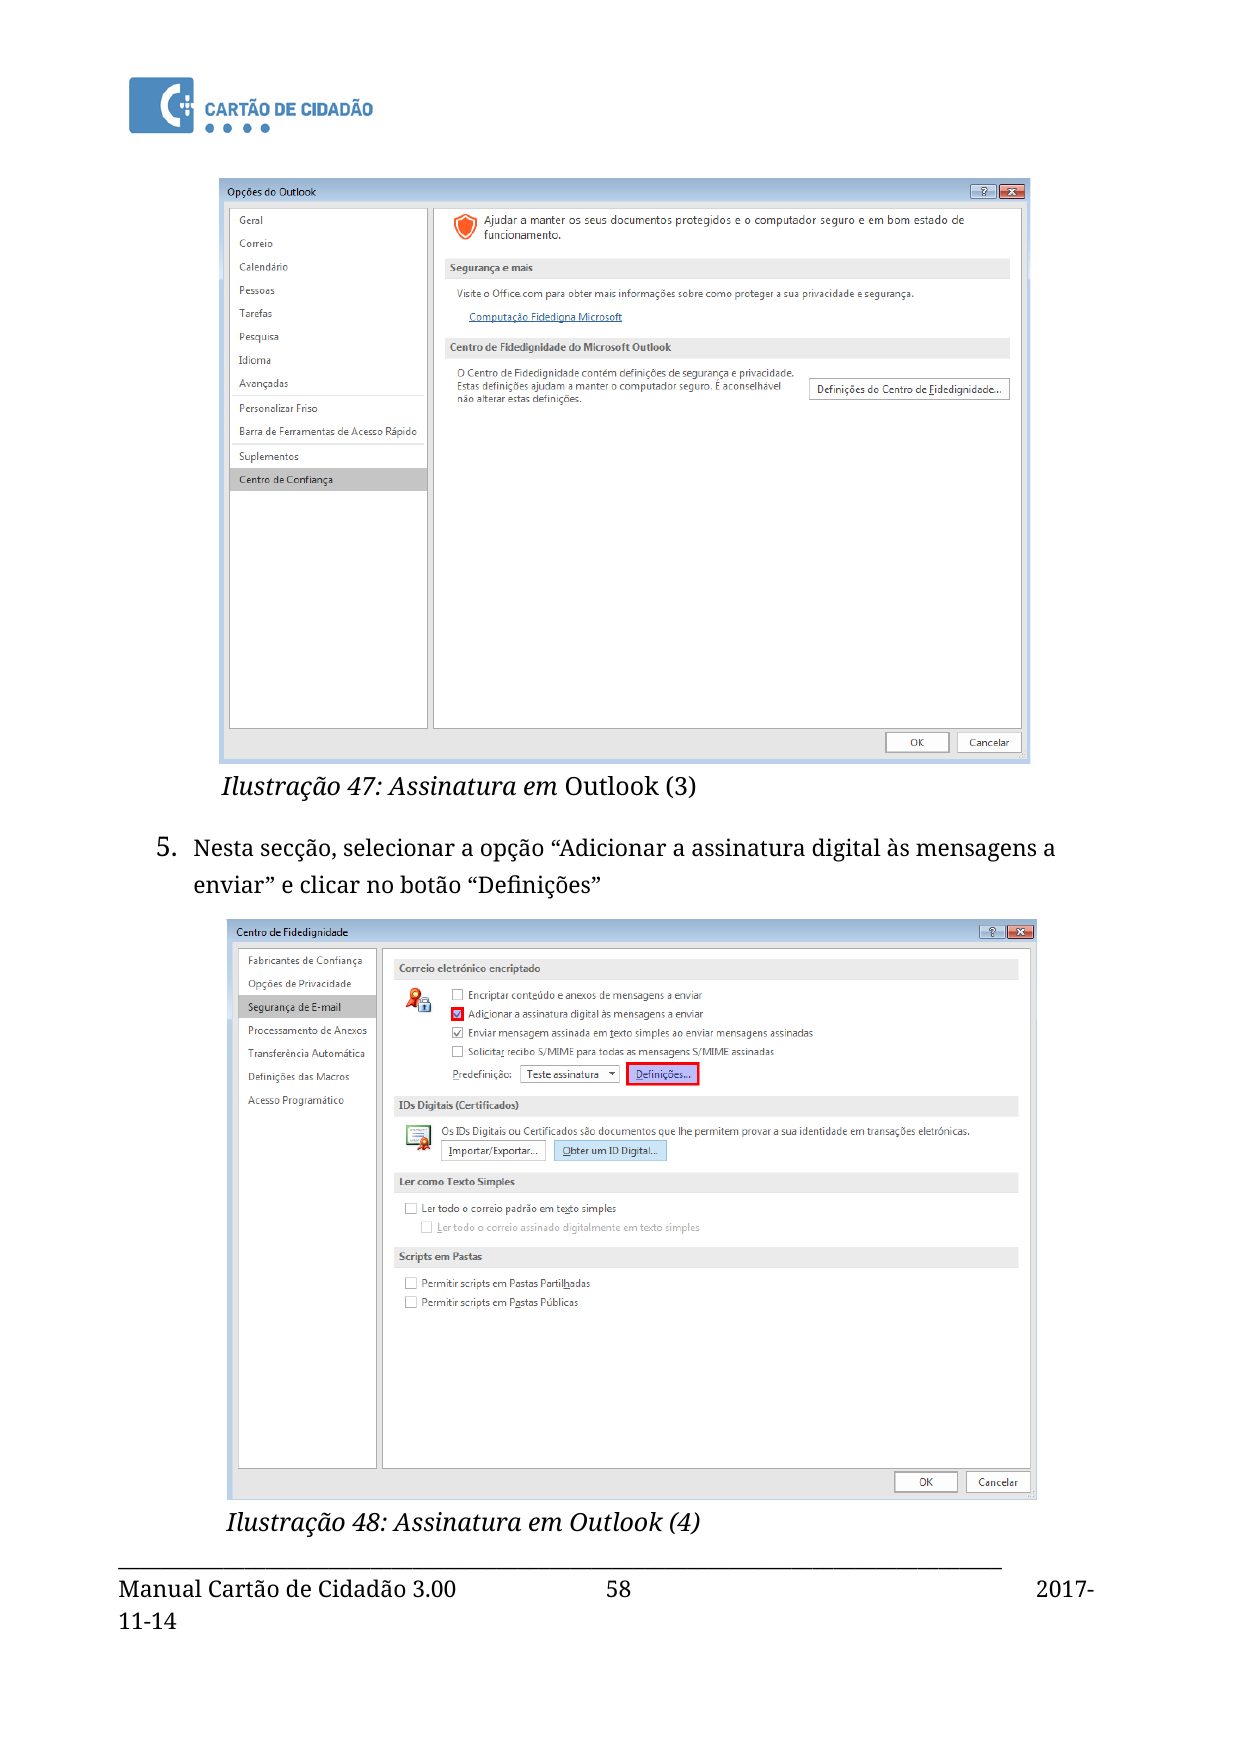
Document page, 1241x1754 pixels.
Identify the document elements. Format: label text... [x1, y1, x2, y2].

list Nesta secção, selecionar a opção “Adicionar a assinatura digital às mensagens a enviar” e clicar no botão “Definições” [156, 764, 1122, 901]
text Ilustração 48: Assinatura em Outlook (4) [226, 1500, 1037, 1539]
picture [219, 178, 1031, 764]
list Ilustração 47: Assinatura em Outlook (3) [222, 764, 1031, 802]
picture [126, 71, 419, 141]
picture [226, 919, 1037, 1500]
